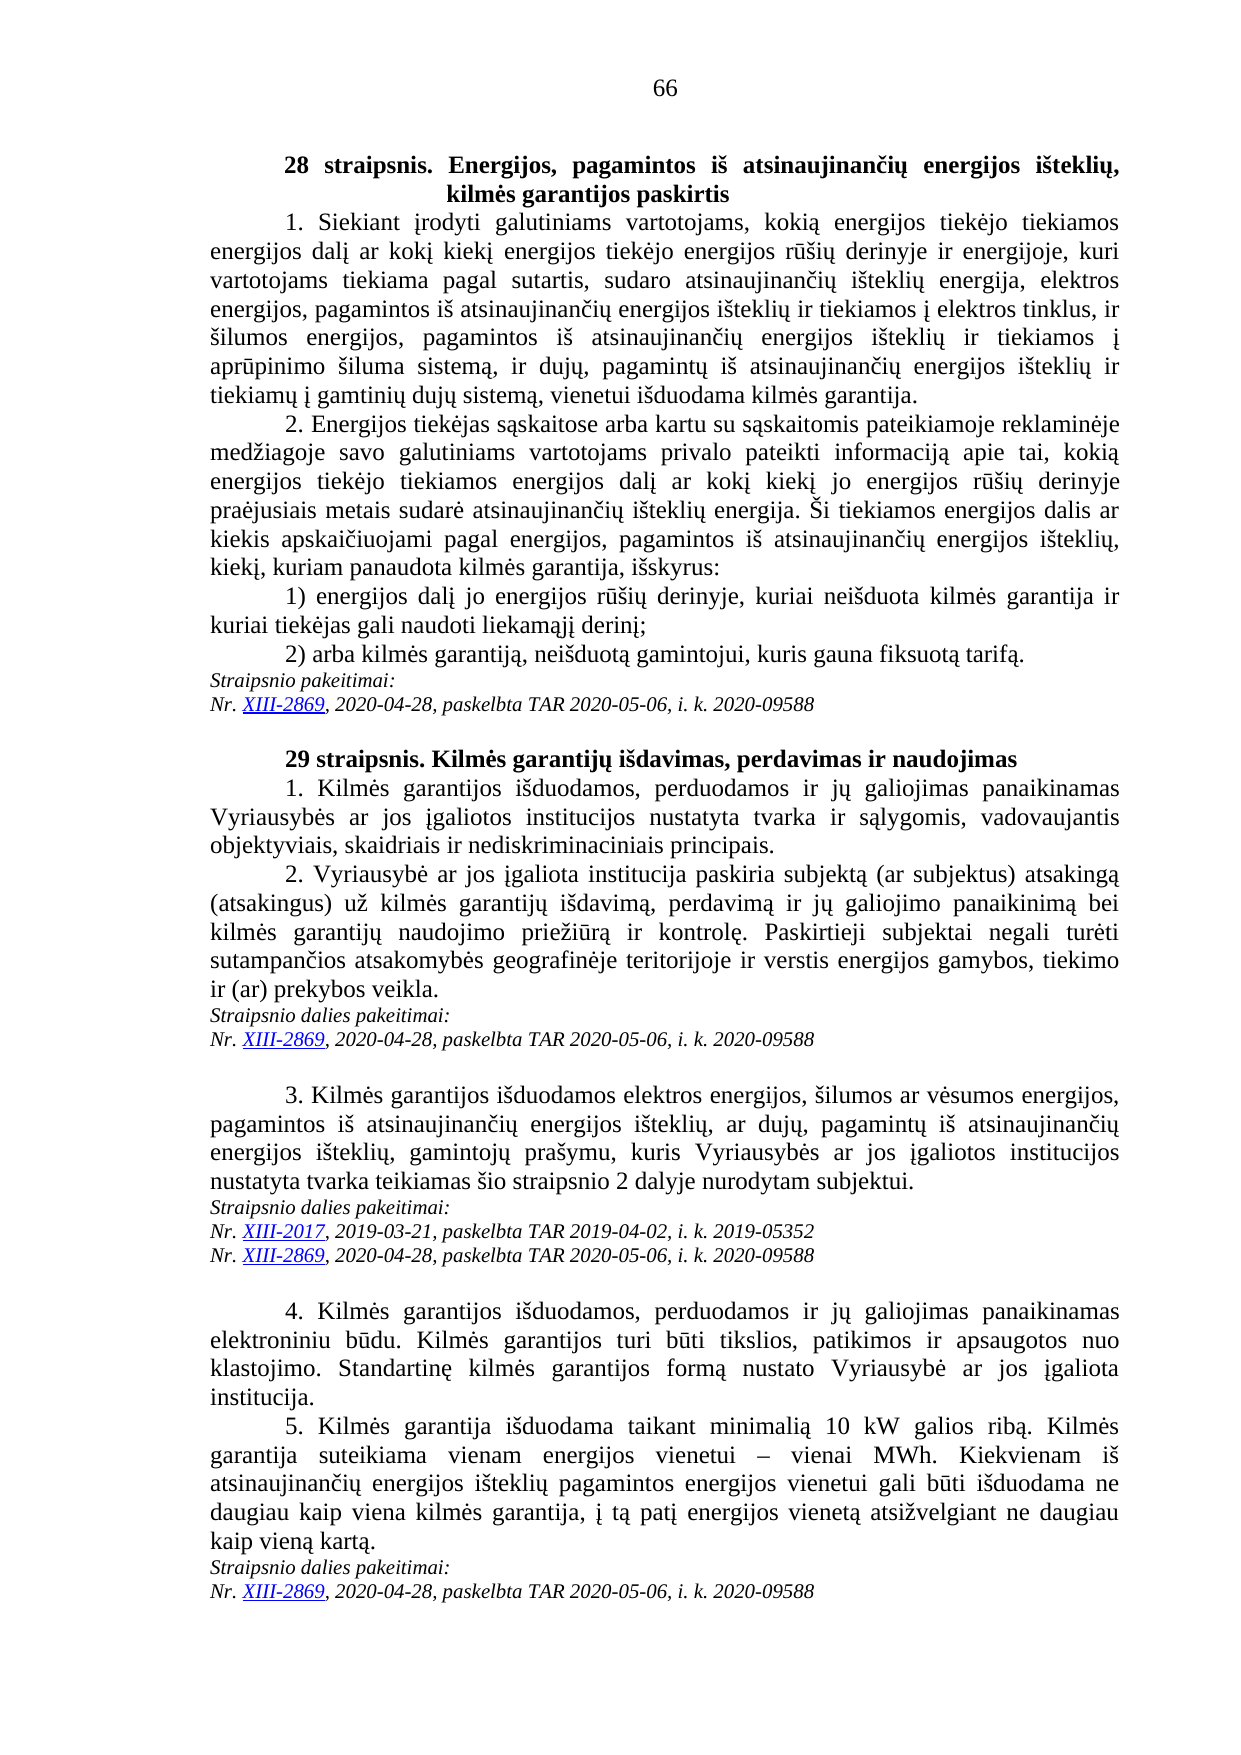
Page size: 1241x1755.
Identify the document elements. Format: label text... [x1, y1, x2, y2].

text Nr. XIII-2869, 2020-04-28, paskelbta TAR 2020-05-06, i. k. 2020-09588 [210, 1579, 1120, 1603]
text 2. Energijos tiekėjas sąskaitose arba kartu su sąskaitomis pateikiamoje reklaminėje medžiagoje savo galutiniams vartotojams privalo pateikti informaciją apie tai, kokią energijos tiekėjo tiekiamos energijos dalį ar kokį kiekį jo energijos rūšių derinyje praėjusiais metais sudarė atsinaujinančių išteklių energija. Ši tiekiamos energijos dalis ar kiekis apskaičiuojami pagal energijos, pagamintos iš atsinaujinančių energijos išteklių, kiekį, kuriam panaudota kilmės garantija, išskyrus: [210, 409, 1120, 581]
text Straipsnio dalies pakeitimai: [210, 1003, 1120, 1027]
text Straipsnio dalies pakeitimai: [210, 1555, 1120, 1579]
text 5. Kilmės garantija išduodama taikant minimalią 10 kW galios ribą. Kilmės garantija suteikiama vienam energijos vienetui – vienai MWh. Kiekvienam iš atsinaujinančių energijos išteklių pagamintos energijos vienetui gali būti išduodama ne daugiau kaip viena kilmės garantija, į tą patį energijos vienetą atsižvelgiant ne daugiau kaip vieną kartą. [210, 1411, 1120, 1555]
text 3. Kilmės garantijos išduodamos elektros energijos, šilumos ar vėsumos energijos, pagamintos iš atsinaujinančių energijos išteklių, ar dujų, pagamintų iš atsinaujinančių energijos išteklių, gamintojų prašymu, kuris Vyriausybės ar jos įgaliotos institucijos nustatyta tvarka teikiamas šio straipsnio 2 dalyje nurodytam subjektui. [210, 1080, 1120, 1195]
text Nr. XIII-2869, 2020-04-28, paskelbta TAR 2020-05-06, i. k. 2020-09588 [210, 1027, 1120, 1051]
text Nr. XIII-2017, 2019-03-21, paskelbta TAR 2019-04-02, i. k. 2019-05352 [210, 1219, 1120, 1243]
text 4. Kilmės garantijos išduodamos, perduodamos ir jų galiojimas panaikinamas elektroniniu būdu. Kilmės garantijos turi būti tikslios, patikimos ir apsaugotos nuo klastojimo. Standartinę kilmės garantijos formą nustato Vyriausybė ar jos įgaliota institucija. [210, 1296, 1120, 1411]
text 2) arba kilmės garantiją, neišduotą gamintojui, kuris gauna fiksuotą tarifą. [210, 639, 1120, 667]
text Straipsnio dalies pakeitimai: [210, 1195, 1120, 1219]
text 1) energijos dalį jo energijos rūšių derinyje, kuriai neišduota kilmės garantija ir kuriai tiekėjas gali naudoti liekamąjį derinį; [210, 581, 1120, 639]
text 2. Vyriausybė ar jos įgaliota institucija paskiria subjektą (ar subjektus) atsakingą (atsakingus) už kilmės garantijų išdavimą, perdavimą ir jų galiojimo panaikinimą bei kilmės garantijų naudojimo priežiūrą ir kontrolę. Paskirtieji subjektai negali turėti sutampančios atsakomybės geografinėje teritorijoje ir verstis energijos gamybos, tiekimo ir (ar) prekybos veikla. [210, 859, 1120, 1003]
text 29 straipsnis. Kilmės garantijų išdavimas, perdavimas ir naudojimas [210, 744, 1120, 773]
text 28 straipsnis. Energijos, pagamintos iš atsinaujinančių energijos išteklių, kilmės garantijos paskirtis [284, 150, 1120, 207]
text Nr. XIII-2869, 2020-04-28, paskelbta TAR 2020-05-06, i. k. 2020-09588 [210, 1243, 1120, 1267]
text 1. Siekiant įrodyti galutiniams vartotojams, kokią energijos tiekėjo tiekiamos energijos dalį ar kokį kiekį energijos tiekėjo energijos rūšių derinyje ir energijoje, kuri vartotojams tiekiama pagal sutartis, sudaro atsinaujinančių išteklių energija, elektros energijos, pagamintos iš atsinaujinančių energijos išteklių ir tiekiamos į elektros tinklus, ir šilumos energijos, pagamintos iš atsinaujinančių energijos išteklių ir tiekiamos į aprūpinimo šiluma sistemą, ir dujų, pagamintų iš atsinaujinančių energijos išteklių ir tiekiamų į gamtinių dujų sistemą, vienetui išduodama kilmės garantija. [210, 207, 1120, 409]
text Straipsnio pakeitimai: [210, 667, 1120, 692]
text 1. Kilmės garantijos išduodamos, perduodamos ir jų galiojimas panaikinamas Vyriausybės ar jos įgaliotos institucijos nustatyta tvarka ir sąlygomis, vadovaujantis objektyviais, skaidriais ir nediskriminaciniais principais. [210, 773, 1120, 859]
text Nr. XIII-2869, 2020-04-28, paskelbta TAR 2020-05-06, i. k. 2020-09588 [210, 692, 1120, 716]
